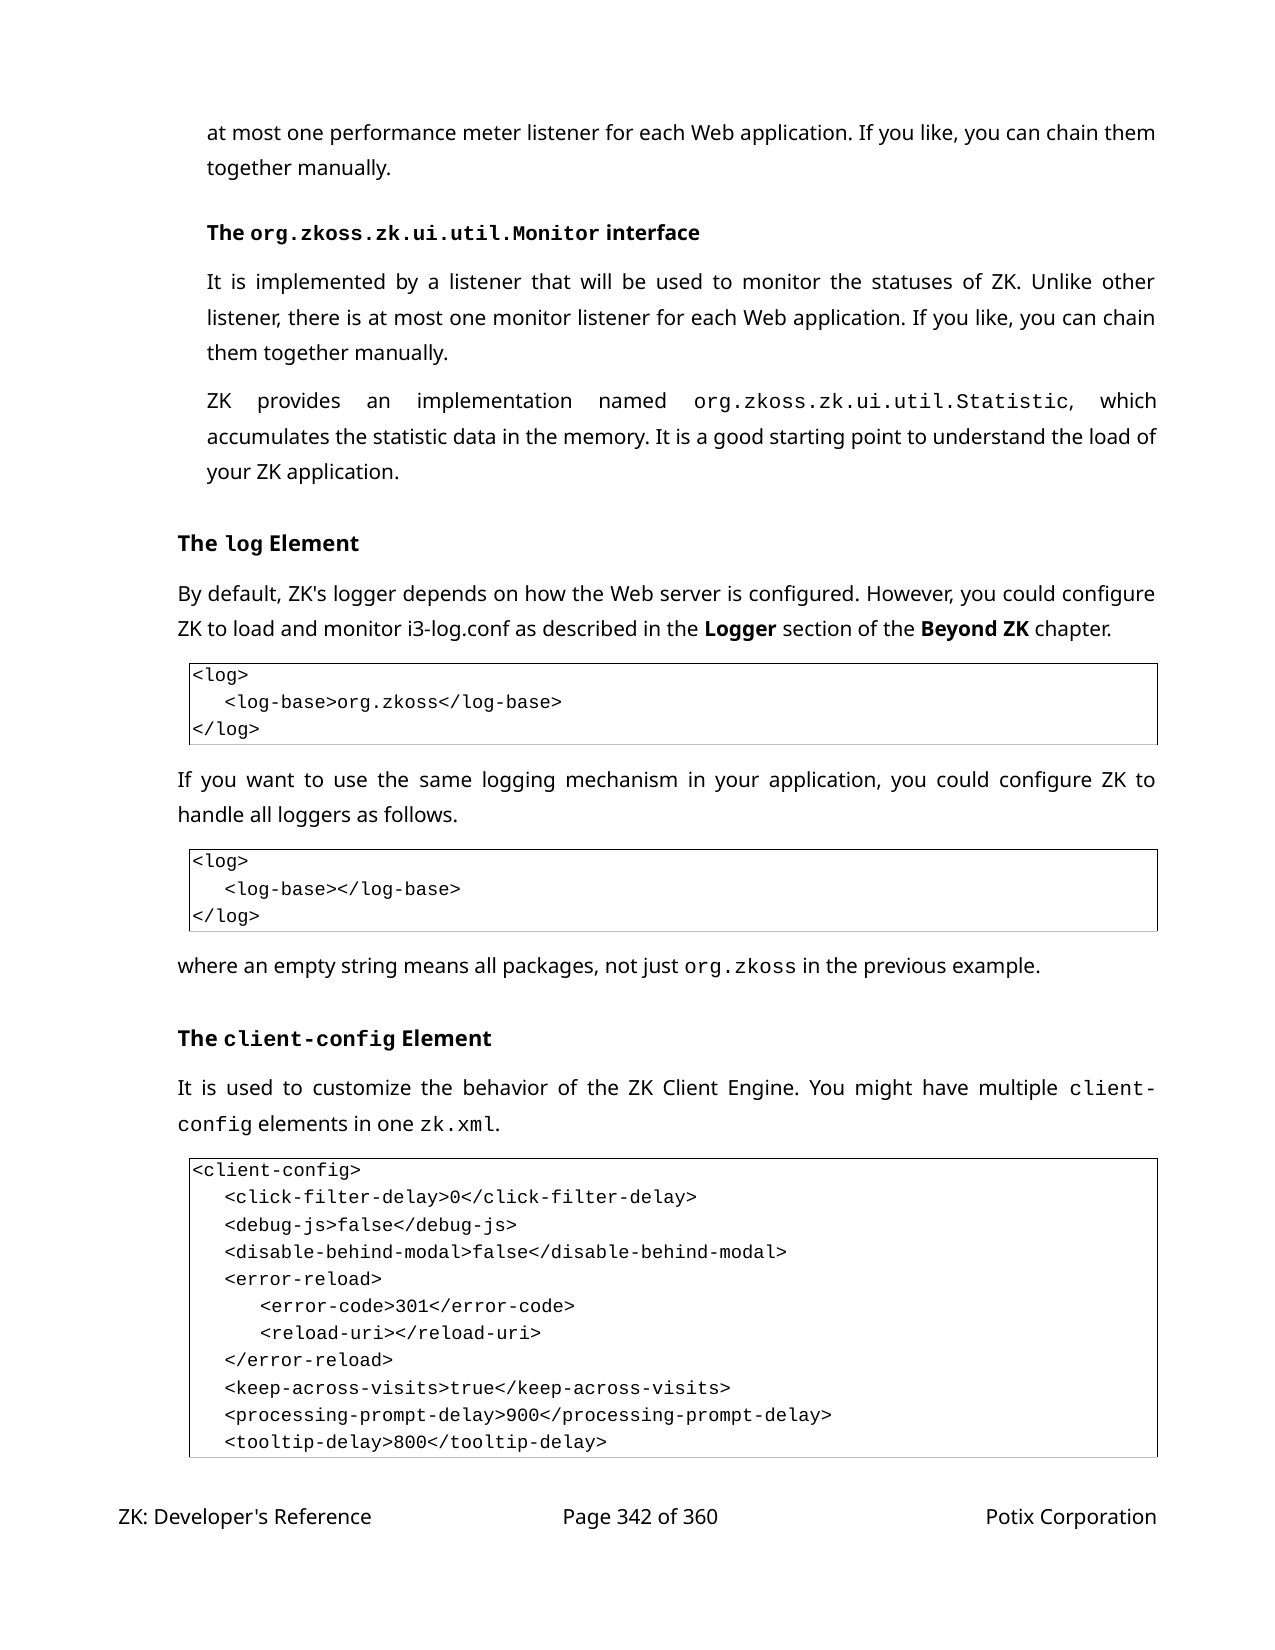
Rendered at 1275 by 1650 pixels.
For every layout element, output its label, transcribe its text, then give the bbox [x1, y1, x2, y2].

text It is implemented by a listener that will be used to monitor the statuses of ZK. Unlike other listener, there is at most one monitor listener for each Web application. If you like, you can chain them together manually. [207, 267, 1157, 366]
text <reload-uri></reload-uri> [190, 1321, 1157, 1345]
text <processing-prompt-delay>900</processing-prompt-delay> [190, 1403, 1157, 1427]
text <tooltip-delay>800</tooltip-delay> [190, 1430, 1157, 1457]
text at most one performance meter listener for each Web application. If you like, you can chain them together manually. [207, 118, 1157, 182]
text <click-filter-delay>0</click-filter-delay> [190, 1185, 1157, 1209]
text <error-reload> [190, 1267, 1157, 1291]
text <log-base></log-base> [190, 876, 1157, 901]
subtitle The org.zkoss.zk.ui.util.Monitor interface [207, 218, 1157, 247]
text </log> [190, 904, 1157, 931]
text <log> [190, 850, 1157, 873]
text ZK provides an implementation named org.zkoss.zk.ui.util.Statistic, which accumulates the statistic data in the memory. It is a good starting point to understand the load of your ZK application. [207, 387, 1157, 486]
text where an empty string means all packages, not just org.zkoss in the previous example. [177, 952, 1157, 980]
text <log-base>org.zkoss</log-base> [190, 690, 1157, 714]
text <log> [190, 664, 1157, 687]
text If you want to use the same logging mechanism in your application, you could configure ZK to handle all loggers as follows. [177, 765, 1157, 829]
text </error-reload> [190, 1348, 1157, 1373]
text <disable-behind-modal>false</disable-behind-modal> [190, 1239, 1157, 1264]
text </log> [190, 717, 1157, 744]
text <error-code>301</error-code> [190, 1294, 1157, 1318]
text <debug-js>false</debug-js> [190, 1212, 1157, 1237]
text <client-config> [190, 1159, 1157, 1182]
text By default, ZK's logger depends on how the Web server is configured. However, you could configure ZK to load and monitor i3-log.conf as described in the Logger section of the Beyond ZK chapter. [177, 579, 1157, 642]
text It is used to customize the behavior of the ZK Client Engine. You might have multiple client-config elements in one zk.xml. [177, 1073, 1157, 1137]
subtitle The client-config Element [177, 1023, 1157, 1053]
text <keep-across-visits>true</keep-across-visits> [190, 1376, 1157, 1400]
subtitle The log Element [177, 528, 1157, 558]
